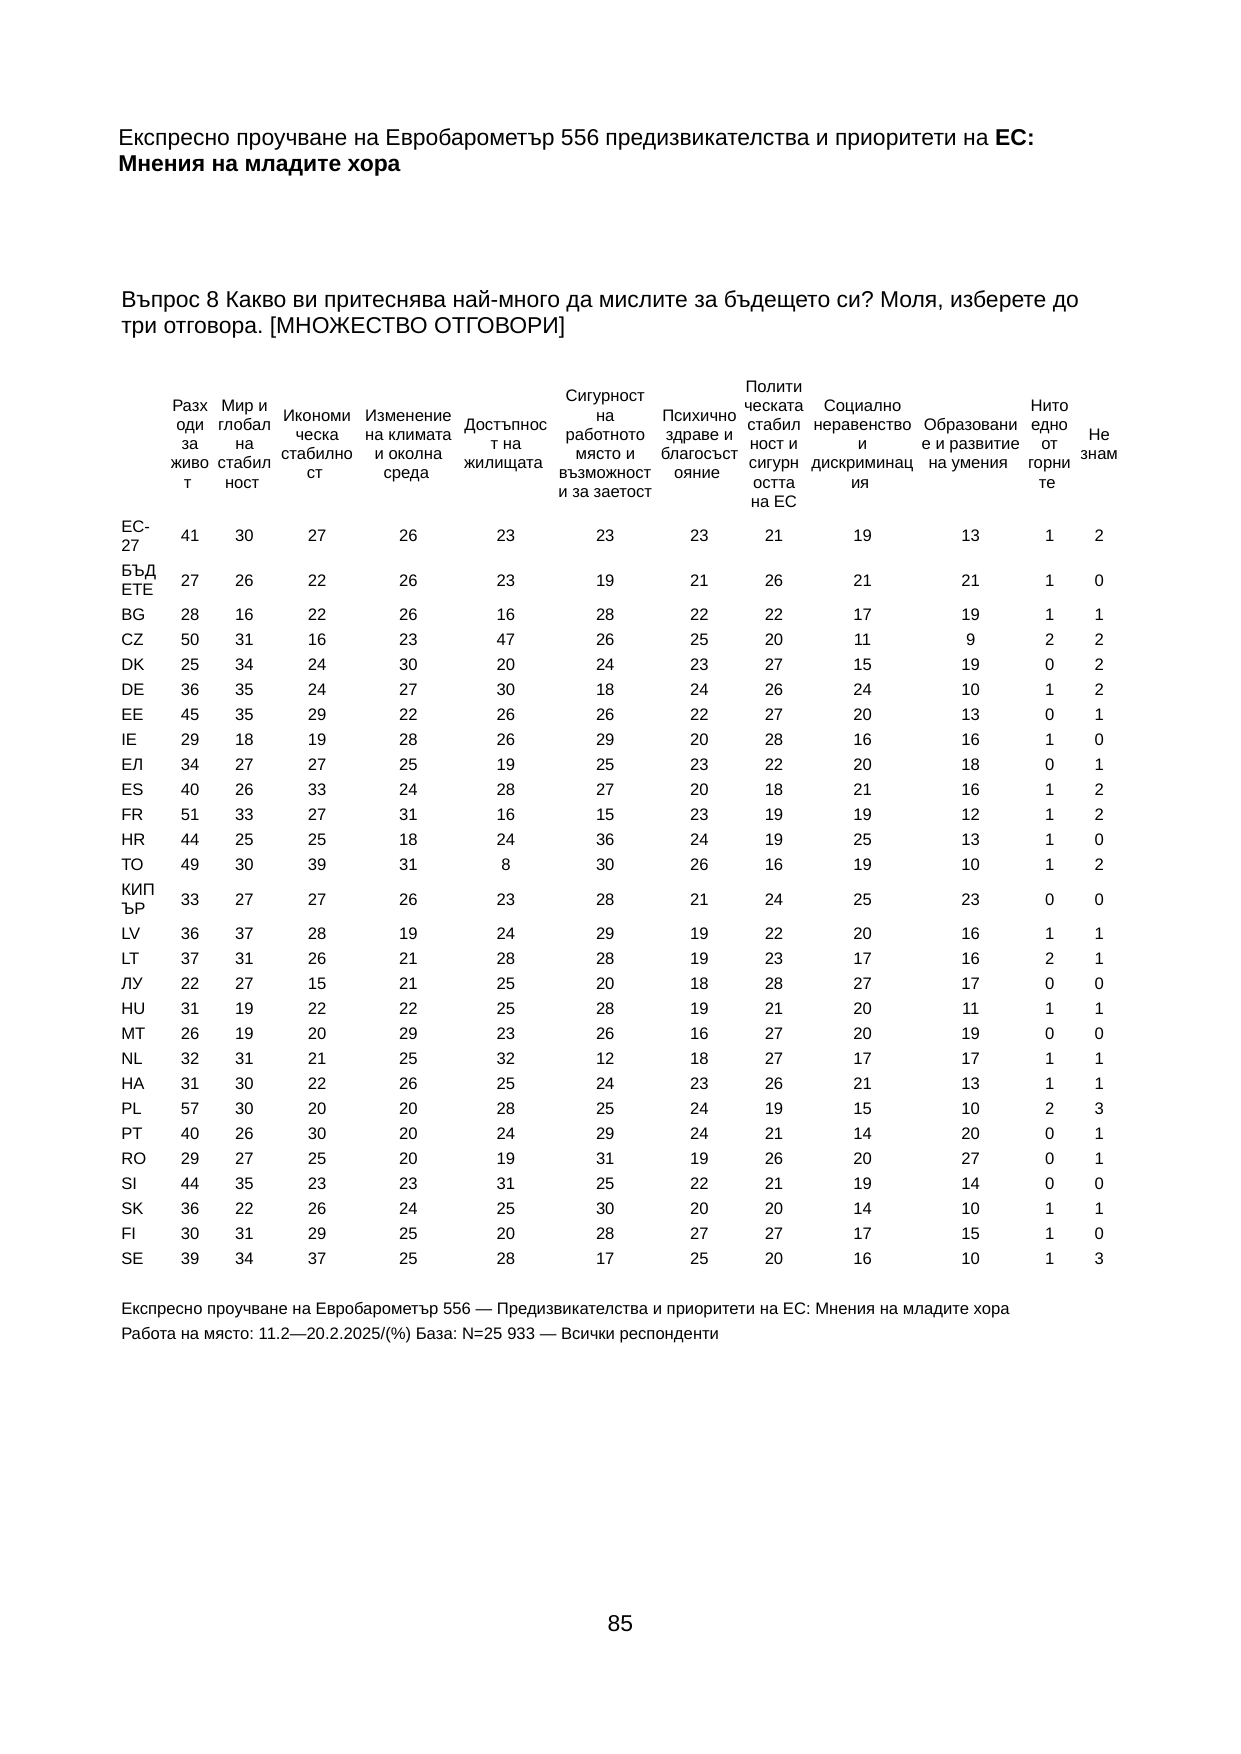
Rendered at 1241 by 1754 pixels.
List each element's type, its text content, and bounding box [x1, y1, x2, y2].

table_cell 19 [806, 852, 918, 877]
table_cell 20 [459, 1221, 553, 1246]
table_cell 13 [918, 827, 1023, 852]
table_cell 19 [918, 602, 1023, 627]
table_cell 0 [1023, 971, 1076, 996]
table_cell [658, 341, 741, 374]
table_cell 21 [741, 1121, 806, 1146]
table_cell 2 [1076, 802, 1122, 827]
table_cell 20 [658, 777, 741, 802]
table_cell 20 [806, 1146, 918, 1171]
table_cell 25 [167, 652, 212, 677]
table_cell [167, 341, 212, 374]
table_cell 27 [213, 971, 276, 996]
table_cell 20 [806, 921, 918, 946]
table_cell BG [118, 602, 167, 627]
table_cell 23 [658, 1071, 741, 1096]
table_cell 19 [658, 946, 741, 971]
table_cell 50 [167, 627, 212, 652]
table_cell 2 [1076, 777, 1122, 802]
table_cell 51 [167, 802, 212, 827]
table_cell 8 [459, 852, 553, 877]
table_cell 28 [741, 727, 806, 752]
table_cell 18 [553, 677, 657, 702]
table_cell 26 [741, 558, 806, 602]
table_cell 45 [167, 702, 212, 727]
table_cell RO [118, 1146, 167, 1171]
table_cell 25 [658, 1246, 741, 1271]
table_cell 15 [918, 1221, 1023, 1246]
table_cell 26 [358, 602, 459, 627]
table_cell Не знам [1076, 374, 1122, 514]
table_cell 20 [459, 652, 553, 677]
table_cell 28 [459, 1096, 553, 1121]
table_cell 29 [553, 727, 657, 752]
table_cell SK [118, 1196, 167, 1221]
table_cell 1 [1023, 677, 1076, 702]
table_cell 25 [553, 1096, 657, 1121]
table_cell 26 [167, 1021, 212, 1046]
table_cell 21 [276, 1046, 358, 1071]
table_cell 20 [276, 1021, 358, 1046]
table_cell 19 [213, 1021, 276, 1046]
table_cell Разходи за живот [167, 374, 212, 514]
table_cell 20 [658, 1196, 741, 1221]
table_cell 26 [276, 1196, 358, 1221]
table_cell [118, 374, 167, 514]
table_cell 2 [1023, 946, 1076, 971]
table_cell 13 [918, 702, 1023, 727]
table_cell 22 [358, 702, 459, 727]
table_cell 15 [806, 1096, 918, 1121]
table_cell Психично здраве и благосъстояние [658, 374, 741, 514]
table_cell 22 [167, 971, 212, 996]
table_cell [806, 1271, 918, 1296]
table_cell 26 [213, 1121, 276, 1146]
table_cell 1 [1076, 602, 1122, 627]
table_cell 23 [658, 802, 741, 827]
table_cell 32 [167, 1046, 212, 1071]
table_cell 23 [459, 558, 553, 602]
table_cell 25 [553, 1171, 657, 1196]
table_cell HR [118, 827, 167, 852]
table_cell 27 [213, 752, 276, 777]
table_cell 23 [658, 514, 741, 558]
table_cell 17 [806, 602, 918, 627]
table_cell 26 [658, 852, 741, 877]
table_cell 21 [806, 1071, 918, 1096]
table_cell 16 [459, 802, 553, 827]
table_cell 17 [918, 1046, 1023, 1071]
table_cell 16 [918, 946, 1023, 971]
table_cell 23 [658, 752, 741, 777]
table_cell 1 [1023, 1246, 1076, 1271]
table_cell 24 [459, 1121, 553, 1146]
table_cell PT [118, 1121, 167, 1146]
table_cell 36 [553, 827, 657, 852]
table_cell 30 [213, 1071, 276, 1096]
table_cell 25 [213, 827, 276, 852]
table_cell 21 [358, 946, 459, 971]
table_cell 40 [167, 1121, 212, 1146]
table_cell 15 [806, 652, 918, 677]
table_cell Политическата стабилност и сигурността на ЕС [741, 374, 806, 514]
table_cell 19 [553, 558, 657, 602]
table_cell 1 [1076, 921, 1122, 946]
table_cell 19 [741, 827, 806, 852]
table_cell 28 [276, 921, 358, 946]
table_cell ЕЛ [118, 752, 167, 777]
table_cell 19 [806, 1171, 918, 1196]
table_cell PL [118, 1096, 167, 1121]
table_cell 29 [167, 1146, 212, 1171]
table_cell 16 [918, 921, 1023, 946]
table_cell 24 [658, 1096, 741, 1121]
table_cell 26 [358, 558, 459, 602]
table_cell 10 [918, 677, 1023, 702]
table_cell 1 [1076, 752, 1122, 777]
table_cell [741, 341, 806, 374]
table_cell 18 [658, 971, 741, 996]
table_cell 25 [358, 1046, 459, 1071]
table_cell 31 [213, 1046, 276, 1071]
table_cell 36 [167, 677, 212, 702]
table_cell 23 [553, 514, 657, 558]
table_cell 16 [741, 852, 806, 877]
table_cell 1 [1023, 1221, 1076, 1246]
table_cell 30 [213, 514, 276, 558]
table_cell 19 [459, 752, 553, 777]
table_cell 16 [918, 777, 1023, 802]
table_cell 1 [1076, 946, 1122, 971]
table_cell 27 [276, 752, 358, 777]
table_cell 1 [1023, 727, 1076, 752]
table_cell 0 [1023, 702, 1076, 727]
table_cell 26 [741, 1071, 806, 1096]
table_cell 19 [459, 1146, 553, 1171]
table_cell 27 [213, 877, 276, 921]
table_cell 22 [658, 1171, 741, 1196]
table_cell ТО [118, 852, 167, 877]
table_cell 21 [806, 558, 918, 602]
table_cell 22 [741, 752, 806, 777]
table_cell [358, 1271, 459, 1296]
table_cell 1 [1076, 1071, 1122, 1096]
table_cell 2 [1076, 852, 1122, 877]
table_cell Мир и глобална стабилност [213, 374, 276, 514]
table_cell 27 [276, 802, 358, 827]
table_cell 32 [459, 1046, 553, 1071]
table_cell 16 [806, 1246, 918, 1271]
table_cell Експресно проучване на Евробарометър 556 — Предизвикателства и приоритети на ЕС: Мнения на младите хора [118, 1296, 1122, 1321]
table_cell 16 [213, 602, 276, 627]
table_cell 12 [553, 1046, 657, 1071]
table_cell 26 [741, 677, 806, 702]
table_cell 35 [213, 702, 276, 727]
table_cell 17 [553, 1246, 657, 1271]
table_cell [1023, 341, 1076, 374]
table_cell 24 [741, 877, 806, 921]
table_cell 34 [213, 1246, 276, 1271]
table_cell 27 [806, 971, 918, 996]
table_cell 20 [358, 1121, 459, 1146]
table_cell 12 [918, 802, 1023, 827]
table_cell 28 [167, 602, 212, 627]
table_cell 30 [276, 1121, 358, 1146]
table_cell 29 [553, 921, 657, 946]
table_cell 2 [1076, 627, 1122, 652]
table_cell 1 [1076, 702, 1122, 727]
table_cell 1 [1023, 1046, 1076, 1071]
table_cell 31 [213, 946, 276, 971]
table_cell [553, 1271, 657, 1296]
table_cell 25 [358, 752, 459, 777]
table_cell 27 [167, 558, 212, 602]
table_cell 0 [1023, 1121, 1076, 1146]
table_cell 9 [918, 627, 1023, 652]
table_cell 26 [358, 877, 459, 921]
table_cell 14 [918, 1171, 1023, 1196]
table_cell 16 [918, 727, 1023, 752]
table_cell 27 [358, 677, 459, 702]
table_cell 25 [553, 752, 657, 777]
table_cell 1 [1076, 996, 1122, 1021]
table_cell 1 [1023, 852, 1076, 877]
table_cell 16 [658, 1021, 741, 1046]
table_cell 23 [459, 877, 553, 921]
table_cell 27 [741, 1046, 806, 1071]
table_cell 20 [553, 971, 657, 996]
table_cell 18 [213, 727, 276, 752]
table_cell Достъпност на жилищата [459, 374, 553, 514]
table_header Въпрос 8 Какво ви притеснява най-много да мислите за бъдещето си? Моля, изберете до три отговора. [МНОЖЕСТВО ОТГОВОРИ] [118, 283, 1122, 341]
table_cell 0 [1076, 1221, 1122, 1246]
table_cell 20 [358, 1146, 459, 1171]
table_cell [276, 341, 358, 374]
table_cell LT [118, 946, 167, 971]
table_cell 36 [167, 1196, 212, 1221]
table_cell 19 [658, 1146, 741, 1171]
table_cell 1 [1023, 514, 1076, 558]
table_cell 25 [276, 1146, 358, 1171]
table_cell 19 [806, 802, 918, 827]
table_cell 16 [276, 627, 358, 652]
table_cell 1 [1023, 802, 1076, 827]
table_cell Социално неравенство и дискриминация [806, 374, 918, 514]
table_cell FR [118, 802, 167, 827]
table_cell 1 [1023, 1071, 1076, 1096]
table_cell 1 [1023, 827, 1076, 852]
table_cell 2 [1023, 627, 1076, 652]
table_cell 29 [276, 1221, 358, 1246]
table_cell 24 [276, 652, 358, 677]
table_cell [276, 1271, 358, 1296]
table_cell 26 [553, 702, 657, 727]
table_cell [1023, 1271, 1076, 1296]
table_cell 19 [918, 1021, 1023, 1046]
table_cell 20 [741, 1246, 806, 1271]
table_cell 1 [1023, 1196, 1076, 1221]
table_cell 22 [276, 558, 358, 602]
table_cell 1 [1023, 996, 1076, 1021]
table_cell [167, 1271, 212, 1296]
table_cell 20 [276, 1096, 358, 1121]
table_cell 1 [1023, 602, 1076, 627]
table_cell DK [118, 652, 167, 677]
table_cell 33 [276, 777, 358, 802]
table_cell [358, 341, 459, 374]
table_cell 11 [806, 627, 918, 652]
table_cell 21 [358, 971, 459, 996]
table_cell [459, 341, 553, 374]
table_cell 39 [167, 1246, 212, 1271]
table_cell 1 [1076, 1046, 1122, 1071]
table_cell 21 [741, 1171, 806, 1196]
table_cell 0 [1076, 971, 1122, 996]
table_cell 27 [741, 1221, 806, 1246]
table_cell 0 [1076, 1171, 1122, 1196]
table_cell 10 [918, 1096, 1023, 1121]
table_cell Икономическа стабилност [276, 374, 358, 514]
table_cell 20 [806, 996, 918, 1021]
table_cell 22 [358, 996, 459, 1021]
table_cell 23 [459, 1021, 553, 1046]
table_cell 0 [1023, 1146, 1076, 1171]
table_cell [459, 1271, 553, 1296]
table_cell 18 [918, 752, 1023, 777]
table_cell 1 [1023, 777, 1076, 802]
table_cell 24 [658, 1121, 741, 1146]
table_cell 0 [1023, 1021, 1076, 1046]
table_cell 18 [358, 827, 459, 852]
table_cell NL [118, 1046, 167, 1071]
table_cell 10 [918, 1246, 1023, 1271]
table_cell 28 [459, 1246, 553, 1271]
table_cell 26 [213, 777, 276, 802]
table_cell SE [118, 1246, 167, 1271]
table_cell Работа на място: 11.2—20.2.2025/(%) База: N=25 933 — Всички респонденти [118, 1321, 1122, 1346]
table_cell 31 [167, 996, 212, 1021]
table_cell 23 [358, 627, 459, 652]
table_cell 19 [276, 727, 358, 752]
table_cell 31 [213, 1221, 276, 1246]
table_cell 2 [1023, 1096, 1076, 1121]
table_cell 28 [553, 1221, 657, 1246]
table_cell 27 [741, 1021, 806, 1046]
table_cell 22 [741, 921, 806, 946]
table_cell Образование и развитие на умения [918, 374, 1023, 514]
table_cell 24 [459, 921, 553, 946]
table_cell 34 [213, 652, 276, 677]
table_cell 57 [167, 1096, 212, 1121]
table_cell 31 [167, 1071, 212, 1096]
table_cell 29 [276, 702, 358, 727]
table_cell 37 [276, 1246, 358, 1271]
table_cell 29 [358, 1021, 459, 1046]
table_cell 26 [553, 1021, 657, 1046]
table_cell 24 [459, 827, 553, 852]
table_cell 20 [806, 1021, 918, 1046]
table_cell 19 [213, 996, 276, 1021]
table_cell 25 [358, 1221, 459, 1246]
table_cell 41 [167, 514, 212, 558]
table_cell 25 [459, 1071, 553, 1096]
table_cell 20 [741, 1196, 806, 1221]
table_cell 18 [741, 777, 806, 802]
table_cell 29 [553, 1121, 657, 1146]
table_cell 3 [1076, 1246, 1122, 1271]
table_cell 31 [553, 1146, 657, 1171]
table_cell 20 [658, 727, 741, 752]
table_cell 20 [358, 1096, 459, 1121]
table_cell 44 [167, 1171, 212, 1196]
table_cell 17 [806, 1046, 918, 1071]
table_cell 40 [167, 777, 212, 802]
table_cell 33 [167, 877, 212, 921]
table_cell 13 [918, 514, 1023, 558]
table_cell 39 [276, 852, 358, 877]
table_cell 30 [553, 1196, 657, 1221]
table_cell 24 [553, 1071, 657, 1096]
table_cell 17 [918, 971, 1023, 996]
table_cell 25 [459, 971, 553, 996]
table_cell 31 [358, 852, 459, 877]
table_cell 0 [1023, 652, 1076, 677]
table_cell ES [118, 777, 167, 802]
table_cell 19 [741, 1096, 806, 1121]
table_cell 27 [276, 877, 358, 921]
table_cell 23 [459, 514, 553, 558]
table_cell [741, 1271, 806, 1296]
table_cell 20 [806, 752, 918, 777]
table_cell [918, 341, 1023, 374]
table_cell 22 [276, 996, 358, 1021]
table_cell MT [118, 1021, 167, 1046]
table_cell 25 [806, 877, 918, 921]
table_cell 24 [358, 777, 459, 802]
table_cell 1 [1076, 1196, 1122, 1221]
table_cell 31 [358, 802, 459, 827]
table_cell 35 [213, 677, 276, 702]
table_cell 25 [276, 827, 358, 852]
table_cell 47 [459, 627, 553, 652]
table_cell IE [118, 727, 167, 752]
table_cell 1 [1076, 1146, 1122, 1171]
table_cell 0 [1023, 877, 1076, 921]
table_cell НА [118, 1071, 167, 1096]
table_cell 23 [276, 1171, 358, 1196]
table_cell 24 [276, 677, 358, 702]
table_cell 20 [918, 1121, 1023, 1146]
table_cell 26 [553, 627, 657, 652]
table_cell 3 [1076, 1096, 1122, 1121]
table_cell 25 [358, 1246, 459, 1271]
table_cell 21 [806, 777, 918, 802]
table_cell 28 [553, 946, 657, 971]
table_cell [553, 341, 657, 374]
table_cell CZ [118, 627, 167, 652]
table_cell 1 [1023, 921, 1076, 946]
table_cell 19 [741, 802, 806, 827]
table_cell 25 [459, 996, 553, 1021]
table_cell 23 [918, 877, 1023, 921]
table_cell 14 [806, 1196, 918, 1221]
table_cell 37 [213, 921, 276, 946]
table_cell 0 [1076, 558, 1122, 602]
table_cell 26 [213, 558, 276, 602]
table_cell 26 [459, 702, 553, 727]
table_cell 15 [553, 802, 657, 827]
table_cell 28 [553, 877, 657, 921]
table_cell 0 [1076, 1021, 1122, 1046]
table_cell 22 [213, 1196, 276, 1221]
table_cell 23 [358, 1171, 459, 1196]
table_cell 28 [553, 602, 657, 627]
table_cell [918, 1271, 1023, 1296]
table_cell 27 [553, 777, 657, 802]
table_cell DE [118, 677, 167, 702]
table_cell 30 [167, 1221, 212, 1246]
table_cell 24 [658, 677, 741, 702]
table_cell 22 [658, 602, 741, 627]
table_cell 25 [806, 827, 918, 852]
table_cell [1076, 341, 1122, 374]
table_cell 31 [213, 627, 276, 652]
table_cell 0 [1076, 827, 1122, 852]
table_cell 26 [741, 1146, 806, 1171]
table_cell 19 [806, 514, 918, 558]
table_cell 0 [1023, 1171, 1076, 1196]
table_cell 19 [658, 921, 741, 946]
table_cell 10 [918, 852, 1023, 877]
table_cell EE [118, 702, 167, 727]
table_cell 20 [741, 627, 806, 652]
table_cell SI [118, 1171, 167, 1196]
table_cell 26 [358, 1071, 459, 1096]
table_cell 20 [806, 702, 918, 727]
table_cell [118, 341, 167, 374]
table_cell [658, 1271, 741, 1296]
table_cell 22 [658, 702, 741, 727]
table_cell 26 [459, 727, 553, 752]
table_cell 19 [918, 652, 1023, 677]
table_cell 28 [459, 777, 553, 802]
table_cell 13 [918, 1071, 1023, 1096]
table_cell 21 [741, 514, 806, 558]
table_cell 19 [658, 996, 741, 1021]
table_cell 31 [459, 1171, 553, 1196]
table_cell 27 [276, 514, 358, 558]
table_cell 24 [553, 652, 657, 677]
table_cell 22 [276, 602, 358, 627]
table_cell 11 [918, 996, 1023, 1021]
table_cell 28 [741, 971, 806, 996]
table_cell 27 [741, 652, 806, 677]
table_cell 2 [1076, 652, 1122, 677]
table_cell FI [118, 1221, 167, 1246]
table_cell 27 [741, 702, 806, 727]
table_cell [213, 1271, 276, 1296]
table_cell [1076, 1271, 1122, 1296]
table_cell 24 [658, 827, 741, 852]
table_cell ЛУ [118, 971, 167, 996]
table_cell HU [118, 996, 167, 1021]
table_cell 30 [213, 1096, 276, 1121]
table_cell 14 [806, 1121, 918, 1146]
table_cell 2 [1076, 514, 1122, 558]
table_cell 30 [459, 677, 553, 702]
table_cell 26 [276, 946, 358, 971]
table_cell [118, 1271, 167, 1296]
table_cell 18 [658, 1046, 741, 1071]
table_cell 27 [658, 1221, 741, 1246]
table_cell 28 [553, 996, 657, 1021]
table_cell 27 [213, 1146, 276, 1171]
table_cell 23 [741, 946, 806, 971]
table_cell 34 [167, 752, 212, 777]
table_cell 25 [459, 1196, 553, 1221]
table_cell 19 [358, 921, 459, 946]
table_cell Нито едно от горните [1023, 374, 1076, 514]
table_cell 36 [167, 921, 212, 946]
table_cell LV [118, 921, 167, 946]
table_cell 37 [167, 946, 212, 971]
table_cell 35 [213, 1171, 276, 1196]
table_cell ЕС-27 [118, 514, 167, 558]
table_cell 1 [1023, 558, 1076, 602]
table_cell 22 [276, 1071, 358, 1096]
table_cell 22 [741, 602, 806, 627]
table_cell 23 [658, 652, 741, 677]
table_cell 21 [918, 558, 1023, 602]
table_cell 2 [1076, 677, 1122, 702]
table_cell КИПЪР [118, 877, 167, 921]
table_cell 28 [459, 946, 553, 971]
table_cell 0 [1076, 877, 1122, 921]
table_cell Изменение на климата и околна среда [358, 374, 459, 514]
table_cell [213, 341, 276, 374]
table_cell 30 [358, 652, 459, 677]
table_cell 25 [658, 627, 741, 652]
table_cell 21 [658, 877, 741, 921]
table_cell 0 [1023, 752, 1076, 777]
table_cell БЪДЕТЕ [118, 558, 167, 602]
table_cell 17 [806, 946, 918, 971]
table_cell 15 [276, 971, 358, 996]
table_cell 44 [167, 827, 212, 852]
table_cell 21 [741, 996, 806, 1021]
table_cell 24 [358, 1196, 459, 1221]
table_cell 26 [358, 514, 459, 558]
table_cell 10 [918, 1196, 1023, 1221]
table_cell 28 [358, 727, 459, 752]
table_cell 29 [167, 727, 212, 752]
table_cell 21 [658, 558, 741, 602]
table_cell 17 [806, 1221, 918, 1246]
table_cell 0 [1076, 727, 1122, 752]
table_cell 27 [918, 1146, 1023, 1171]
table_cell 30 [553, 852, 657, 877]
table_cell 1 [1076, 1121, 1122, 1146]
table_cell 30 [213, 852, 276, 877]
table_cell Сигурност на работното място и възможности за заетост [553, 374, 657, 514]
table_cell 16 [459, 602, 553, 627]
table_cell 33 [213, 802, 276, 827]
table_cell 16 [806, 727, 918, 752]
table_cell 24 [806, 677, 918, 702]
table_cell 49 [167, 852, 212, 877]
table_cell [806, 341, 918, 374]
